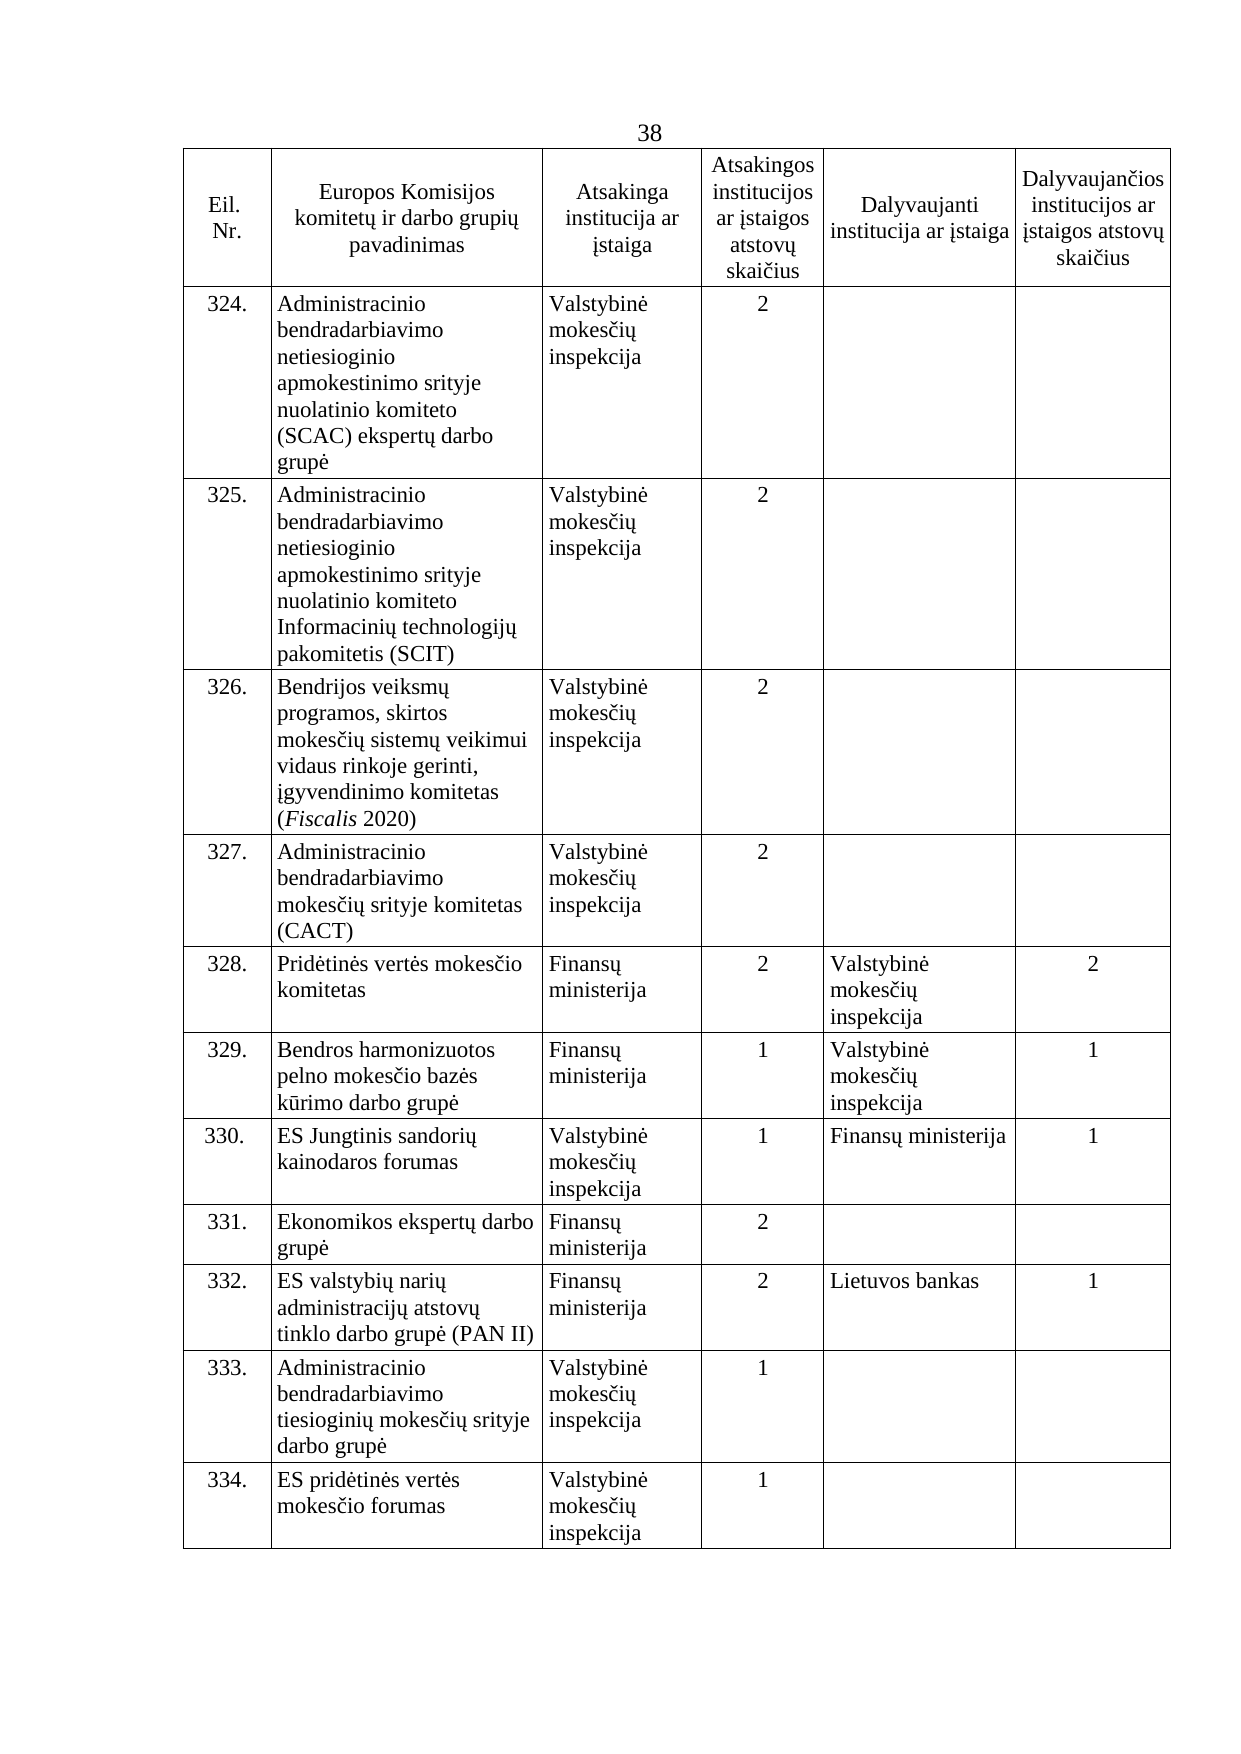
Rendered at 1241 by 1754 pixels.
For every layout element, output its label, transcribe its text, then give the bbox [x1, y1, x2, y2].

table_cell 2 [702, 287, 823, 478]
table_cell Administracinio bendradarbiavimo mokesčių srityje komitetas (CACT) [272, 835, 542, 946]
table_cell ES valstybių narių administracijų atstovų tinklo darbo grupė (PAN II) [272, 1265, 542, 1349]
table_cell Valstybinė mokesčių inspekcija [824, 1033, 1015, 1118]
table_cell Finansų ministerija [543, 1205, 701, 1264]
table_header Dalyvaujanti institucija ar įstaiga [824, 149, 1015, 286]
table_cell Administracinio bendradarbiavimo netiesioginio apmokestinimo srityje nuolatinio komiteto (SCAC) ekspertų darbo grupė [272, 287, 542, 478]
table_cell 1 [702, 1463, 823, 1548]
table_cell Finansų ministerija [543, 947, 701, 1032]
table_cell Finansų ministerija [543, 1265, 701, 1349]
table_cell 1 [1016, 1119, 1170, 1204]
table_cell [1016, 670, 1170, 834]
table_cell 331. [184, 1205, 271, 1264]
table_cell 334. [184, 1463, 271, 1548]
table_cell 2 [702, 947, 823, 1032]
table_cell [824, 1351, 1015, 1462]
table_cell 1 [1016, 1033, 1170, 1118]
table_cell Valstybinė mokesčių inspekcija [543, 835, 701, 946]
table_cell 332. [184, 1265, 271, 1349]
table_cell 330. [184, 1119, 271, 1204]
table_header Eil. Nr. [184, 149, 271, 286]
table_cell [1016, 287, 1170, 478]
table_cell [1016, 1463, 1170, 1548]
table_cell [824, 1463, 1015, 1548]
table_cell Valstybinė mokesčių inspekcija [543, 1463, 701, 1548]
table_cell 329. [184, 1033, 271, 1118]
table_cell 2 [702, 479, 823, 669]
table_cell [824, 835, 1015, 946]
table_cell [824, 479, 1015, 669]
table_cell [1016, 835, 1170, 946]
table_cell [824, 1205, 1015, 1264]
table_cell Administracinio bendradarbiavimo tiesioginių mokesčių srityje darbo grupė [272, 1351, 542, 1462]
table_cell 325. [184, 479, 271, 669]
table_cell 1 [702, 1119, 823, 1204]
table_cell Valstybinė mokesčių inspekcija [824, 947, 1015, 1032]
table_cell 2 [702, 1205, 823, 1264]
table_cell Valstybinė mokesčių inspekcija [543, 1351, 701, 1462]
table_cell Valstybinė mokesčių inspekcija [543, 1119, 701, 1204]
table_cell Valstybinė mokesčių inspekcija [543, 287, 701, 478]
table_cell [824, 287, 1015, 478]
table_cell Ekonomikos ekspertų darbo grupė [272, 1205, 542, 1264]
table_cell [1016, 1351, 1170, 1462]
table_cell 2 [1016, 947, 1170, 1032]
table_cell 1 [702, 1033, 823, 1118]
table_cell Lietuvos bankas [824, 1265, 1015, 1349]
table_cell [1016, 479, 1170, 669]
table_cell Valstybinė mokesčių inspekcija [543, 670, 701, 834]
table_cell 333. [184, 1351, 271, 1462]
table_cell [824, 670, 1015, 834]
table_cell 1 [702, 1351, 823, 1462]
table_cell Valstybinė mokesčių inspekcija [543, 479, 701, 669]
table_header Europos Komisijos komitetų ir darbo grupių pavadinimas [272, 149, 542, 286]
table_cell Finansų ministerija [824, 1119, 1015, 1204]
table_cell ES Jungtinis sandorių kainodaros forumas [272, 1119, 542, 1204]
table_header Atsakinga institucija ar įstaiga [543, 149, 701, 286]
table_cell ES pridėtinės vertės mokesčio forumas [272, 1463, 542, 1548]
table_cell 2 [702, 1265, 823, 1349]
table_cell Administracinio bendradarbiavimo netiesioginio apmokestinimo srityje nuolatinio komiteto Informacinių technologijų pakomitetis (SCIT) [272, 479, 542, 669]
table_cell 324. [184, 287, 271, 478]
table_cell [1016, 1205, 1170, 1264]
table_header Dalyvaujančios institucijos ar įstaigos atstovų skaičius [1016, 149, 1170, 286]
table_cell 2 [702, 670, 823, 834]
table_cell Bendrijos veiksmų programos, skirtos mokesčių sistemų veikimui vidaus rinkoje gerinti, įgyvendinimo komitetas (Fiscalis 2020) [272, 670, 542, 834]
table_header Atsakingos institucijos ar įstaigos atstovų skaičius [702, 149, 823, 286]
table_cell 1 [1016, 1265, 1170, 1349]
table_cell Finansų ministerija [543, 1033, 701, 1118]
table_cell 328. [184, 947, 271, 1032]
table_cell 2 [702, 835, 823, 946]
table_cell Bendros harmonizuotos pelno mokesčio bazės kūrimo darbo grupė [272, 1033, 542, 1118]
table_cell Pridėtinės vertės mokesčio komitetas [272, 947, 542, 1032]
table_cell 326. [184, 670, 271, 834]
table_cell 327. [184, 835, 271, 946]
